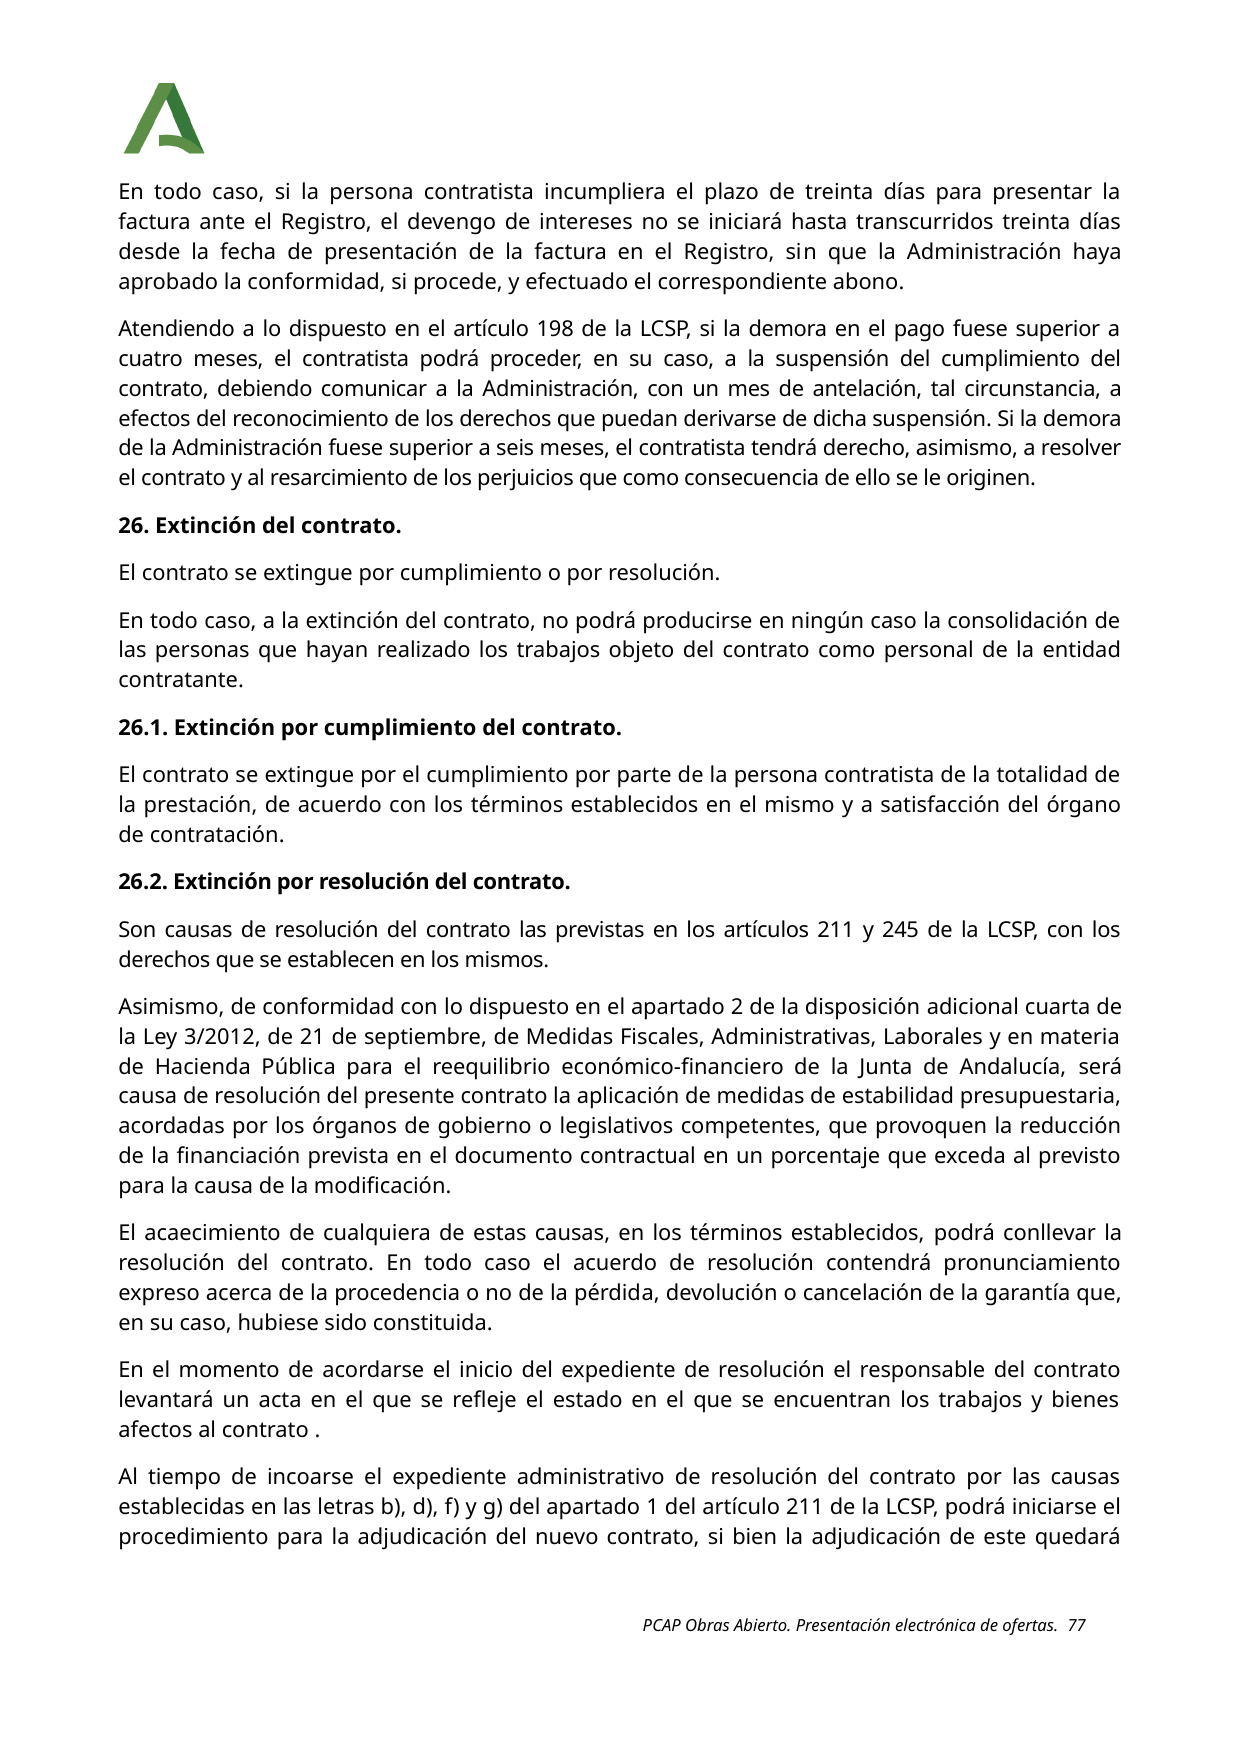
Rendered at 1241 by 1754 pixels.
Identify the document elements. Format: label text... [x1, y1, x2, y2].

subtitle 26.1. Extinción por cumplimiento del contrato. [118, 712, 1122, 742]
text En el momento de acordarse el inicio del expediente de resolución el responsable del contrato levantará un acta en el que se refleje el estado en el que se encuentran los trabajos y bienes afectos al contrato . [118, 1354, 1122, 1444]
text En todo caso, a la extinción del contrato, no podrá producirse en ningún caso la consolidación de las personas que hayan realizado los trabajos objeto del contrato como personal de la entidad contratante. [118, 605, 1122, 694]
text El contrato se extingue por cumplimiento o por resolución. [118, 557, 1122, 587]
text El contrato se extingue por el cumplimiento por parte de la persona contratista de la totalidad de la prestación, de acuerdo con los términos establecidos en el mismo y a satisfacción del órgano de contratación. [118, 759, 1122, 849]
subtitle 26. Extinción del contrato. [118, 510, 1122, 539]
subtitle 26.2. Extinción por resolución del contrato. [118, 866, 1122, 896]
text Al tiempo de incoarse el expediente administrativo de resolución del contrato por las causas establecidas en las letras b), d), f) y g) del apartado 1 del artículo 211 de la LCSP, podrá iniciarse el procedimiento para la adjudicación del nuevo contrato, si bien la adjudicación de este quedará [118, 1461, 1122, 1551]
text En todo caso, si la persona contratista incumpliera el plazo de treinta días para presentar la factura ante el Registro, el devengo de intereses no se iniciará hasta transcurridos treinta días desde la fecha de presentación de la factura en el Registro, sin que la Administración haya aprobado la conformidad, si procede, y efectuado el correspondiente abono. [118, 176, 1122, 296]
text Son causas de resolución del contrato las previstas en los artículos 211 y 245 de la LCSP, con los derechos que se establecen en los mismos. [118, 914, 1122, 973]
text Atendiendo a lo dispuesto en el artículo 198 de la LCSP, si la demora en el pago fuese superior a cuatro meses, el contratista podrá proceder, en su caso, a la suspensión del cumplimiento del contrato, debiendo comunicar a la Administración, con un mes de antelación, tal circunstancia, a efectos del reconocimiento de los derechos que puedan derivarse de dicha suspensión. Si la demora de la Administración fuese superior a seis meses, el contratista tendrá derecho, asimismo, a resolver el contrato y al resarcimiento de los perjuicios que como consecuencia de ello se le originen. [118, 313, 1122, 492]
text El acaecimiento de cualquiera de estas causas, en los términos establecidos, podrá conllevar la resolución del contrato. En todo caso el acuerdo de resolución contendrá pronunciamiento expreso acerca de la procedencia o no de la pérdida, devolución o cancelación de la garantía que, en su caso, hubiese sido constituida. [118, 1217, 1122, 1337]
picture [119, 78, 209, 158]
text Asimismo, de conformidad con lo dispuesto en el apartado 2 de la disposición adicional cuarta de la Ley 3/2012, de 21 de septiembre, de Medidas Fiscales, Administrativas, Laborales y en materia de Hacienda Pública para el reequilibrio económico-financiero de la Junta de Andalucía, será causa de resolución del presente contrato la aplicación de medidas de estabilidad presupuestaria, acordadas por los órganos de gobierno o legislativos competentes, que provoquen la reducción de la financiación prevista en el documento contractual en un porcentaje que exceda al previsto para la causa de la modificación. [118, 991, 1122, 1200]
